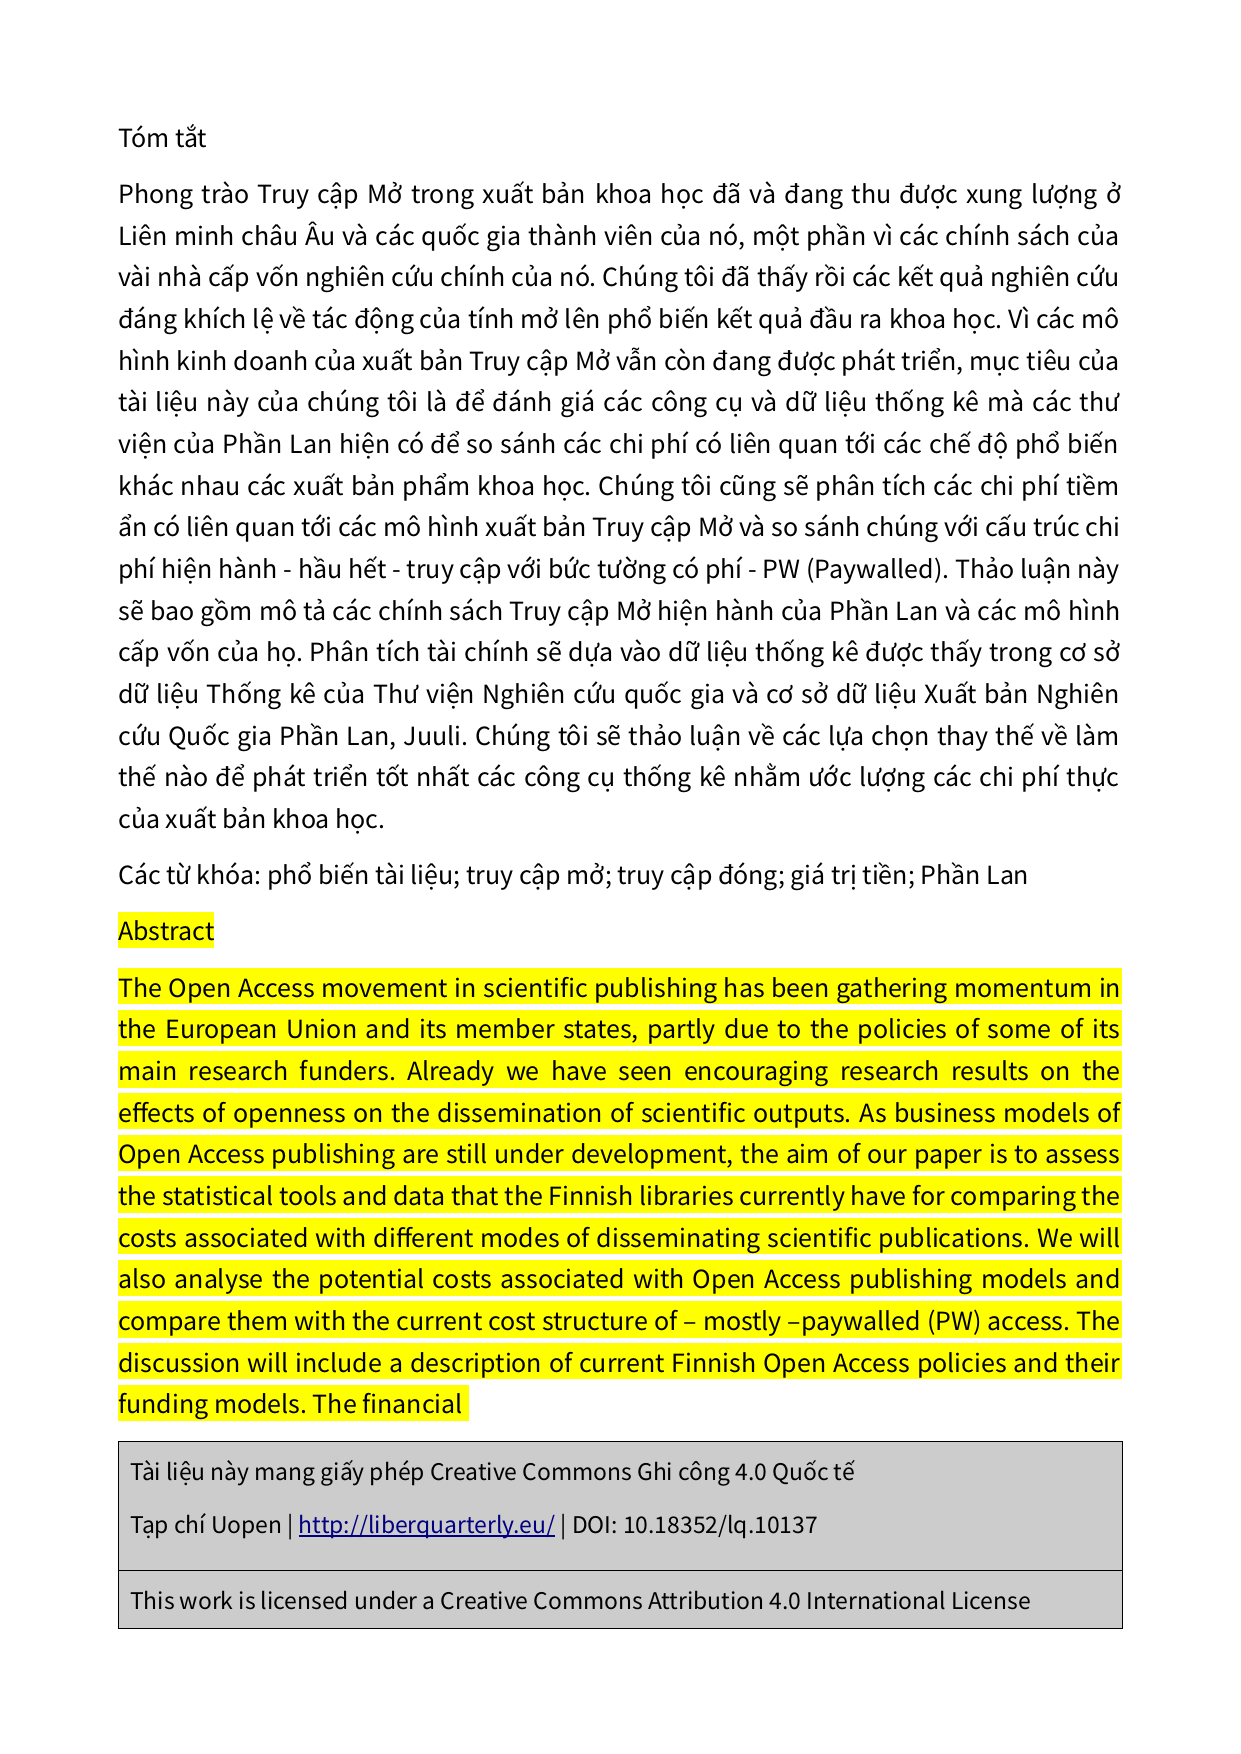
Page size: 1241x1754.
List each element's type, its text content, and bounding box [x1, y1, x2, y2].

text Tóm tắt [118, 118, 1122, 154]
table_cell This work is licensed under a Creative Commons Attribution 4.0 International License [119, 1571, 1122, 1628]
table_header Tài liệu này mang giấy phép Creative Commons Ghi công 4.0 Quốc tế Tạp chí Uopen | http://liberquarterly.eu/ | DOI: 10.18352/lq.10137 [119, 1442, 1122, 1570]
text Các từ khóa: phổ biến tài liệu; truy cập mở; truy cập đóng; giá trị tiền; Phần Lan [118, 856, 1122, 892]
text Abstract [118, 912, 1122, 948]
text Phong trào Truy cập Mở trong xuất bản khoa học đã và đang thu được xung lượng ở Liên minh châu Âu và các quốc gia thành viên của nó, một phần vì các chính sách của vài nhà cấp vốn nghiên cứu chính của nó. Chúng tôi đã thấy rồi các kết quả nghiên cứu đáng khích lệ về tác động của tính mở lên phổ biến kết quả đầu ra khoa học. Vì các mô hình kinh doanh của xuất bản Truy cập Mở vẫn còn đang được phát triển, mục tiêu của tài liệu này của chúng tôi là để đánh giá các công cụ và dữ liệu thống kê mà các thư viện của Phần Lan hiện có để so sánh các chi phí có liên quan tới các chế độ phổ biến khác nhau các xuất bản phẩm khoa học. Chúng tôi cũng sẽ phân tích các chi phí tiềm ẩn có liên quan tới các mô hình xuất bản Truy cập Mở và so sánh chúng với cấu trúc chi phí hiện hành - hầu hết - truy cập với bức tường có phí - PW (Paywalled). Thảo luận này sẽ bao gồm mô tả các chính sách Truy cập Mở hiện hành của Phần Lan và các mô hình cấp vốn của họ. Phân tích tài chính sẽ dựa vào dữ liệu thống kê được thấy trong cơ sở dữ liệu Thống kê của Thư viện Nghiên cứu quốc gia và cơ sở dữ liệu Xuất bản Nghiên cứu Quốc gia Phần Lan, Juuli. Chúng tôi sẽ thảo luận về các lựa chọn thay thế về làm thế nào để phát triển tốt nhất các công cụ thống kê nhằm ước lượng các chi phí thực của xuất bản khoa học. [118, 174, 1122, 836]
text The Open Access movement in scientific publishing has been gathering momentum in the European Union and its member states, partly due to the policies of some of its main research funders. Already we have seen encouraging research results on the effects of openness on the dissemination of scientific outputs. As business models of Open Access publishing are still under development, the aim of our paper is to assess the statistical tools and data that the Finnish libraries currently have for comparing the costs associated with different modes of disseminating scientific publications. We will also analyse the potential costs associated with Open Access publishing models and compare them with the current cost structure of – mostly –paywalled (PW) access. The discussion will include a description of current Finnish Open Access policies and their funding models. The financial [118, 968, 1122, 1421]
